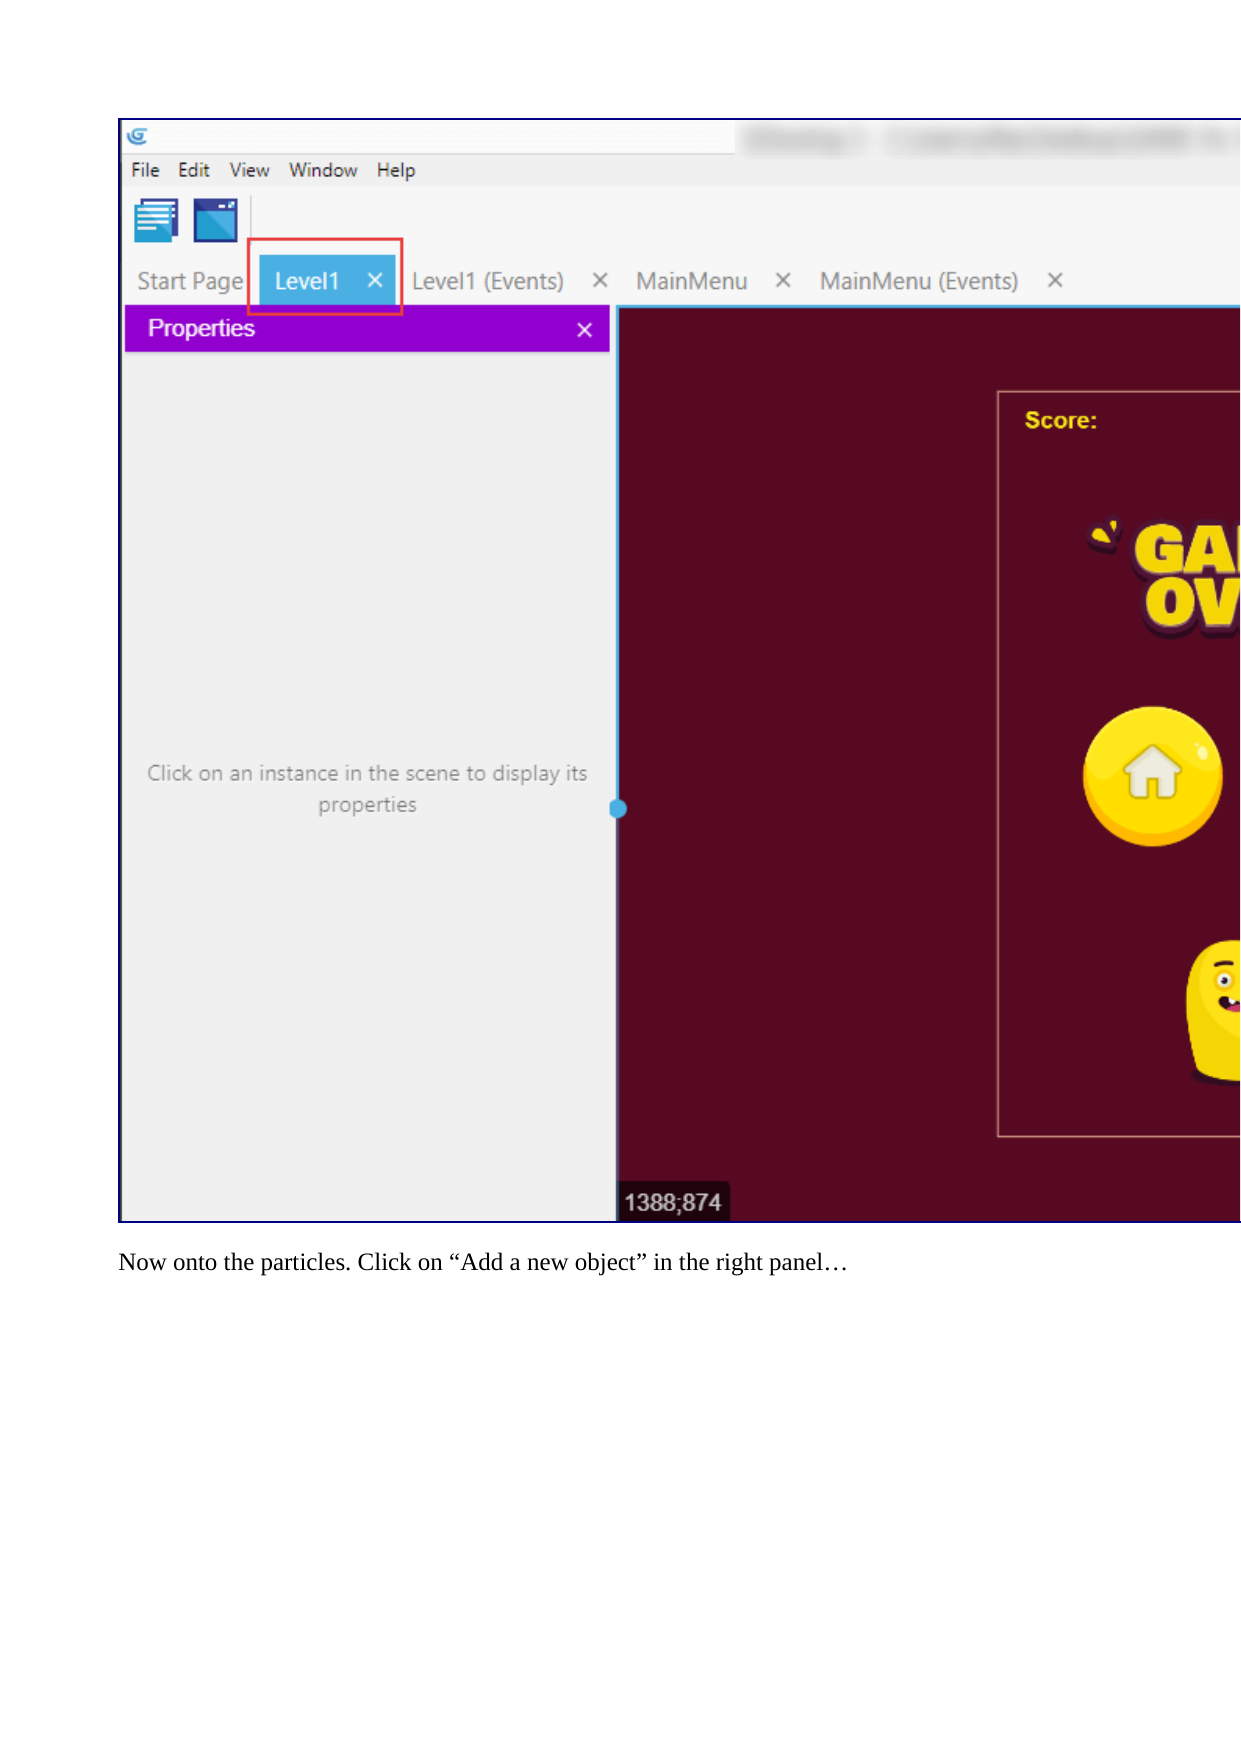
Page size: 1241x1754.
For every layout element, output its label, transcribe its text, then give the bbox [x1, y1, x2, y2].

picture [120, 120, 1241, 1221]
text Now onto the particles. Click on “Add a new object” in the right panel… [118, 1247, 1122, 1276]
